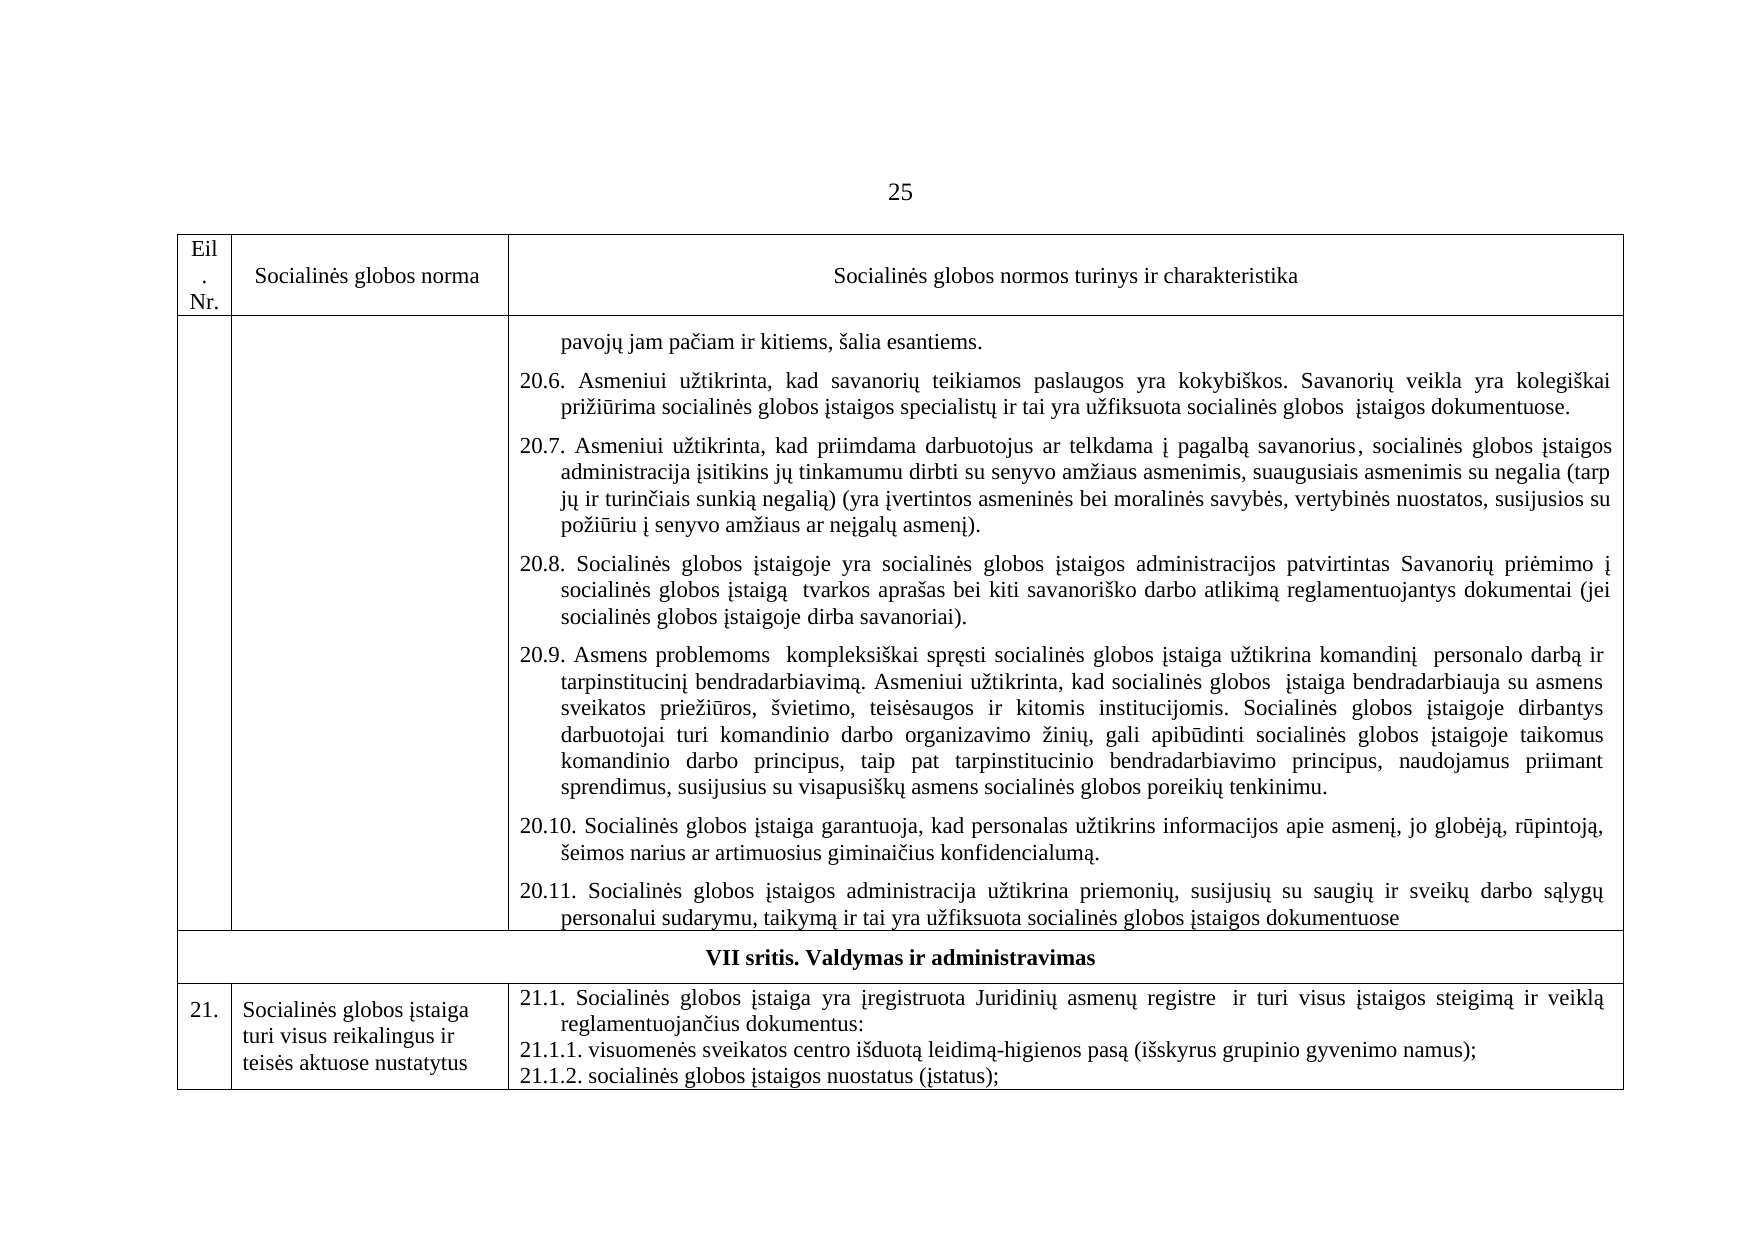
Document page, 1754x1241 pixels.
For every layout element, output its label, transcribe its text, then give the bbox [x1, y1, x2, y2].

table_cell VII sritis. Valdymas ir administravimas [178, 931, 1623, 982]
table_cell Socialinės globos įstaiga turi visus reikalingus ir teisės aktuose nustatytus [232, 984, 508, 1089]
table_cell [178, 316, 231, 930]
table_header Socialinės globos normos turinys ir charakteristika [509, 235, 1623, 314]
table_cell 21. [178, 984, 231, 1089]
table_header Eil. Nr. [178, 235, 231, 314]
table_header Socialinės globos norma [232, 235, 508, 314]
table_cell [232, 316, 508, 930]
table_cell pavojų jam pačiam ir kitiems, šalia esantiems. 20.6. Asmeniui užtikrinta, kad savanorių teikiamos paslaugos yra kokybiškos. Savanorių veikla yra kolegiškai prižiūrima socialinės globos įstaigos specialistų ir tai yra užfiksuota socialinės globos įstaigos dokumentuose. 20.7. Asmeniui užtikrinta, kad priimdama darbuotojus ar telkdama į pagalbą savanorius, socialinės globos įstaigos administracija įsitikins jų tinkamumu dirbti su senyvo amžiaus asmenimis, suaugusiais asmenimis su negalia (tarp jų ir turinčiais sunkią negalią) (yra įvertintos asmeninės bei moralinės savybės, vertybinės nuostatos, susijusios su požiūriu į senyvo amžiaus ar neįgalų asmenį). 20.8. Socialinės globos įstaigoje yra socialinės globos įstaigos administracijos patvirtintas Savanorių priėmimo į socialinės globos įstaigą tvarkos aprašas bei kiti savanoriško darbo atlikimą reglamentuojantys dokumentai (jei socialinės globos įstaigoje dirba savanoriai). 20.9. Asmens problemoms kompleksiškai spręsti socialinės globos įstaiga užtikrina komandinį personalo darbą ir tarpinstitucinį bendradarbiavimą. Asmeniui užtikrinta, kad socialinės globos įstaiga bendradarbiauja su asmens sveikatos priežiūros, švietimo, teisėsaugos ir kitomis institucijomis. Socialinės globos įstaigoje dirbantys darbuotojai turi komandinio darbo organizavimo žinių, gali apibūdinti socialinės globos įstaigoje taikomus komandinio darbo principus, taip pat tarpinstitucinio bendradarbiavimo principus, naudojamus priimant sprendimus, susijusius su visapusiškų asmens socialinės globos poreikių tenkinimu. 20.10. Socialinės globos įstaiga garantuoja, kad personalas užtikrins informacijos apie asmenį, jo globėją, rūpintoją, šeimos narius ar artimuosius giminaičius konfidencialumą. 20.11. Socialinės globos įstaigos administracija užtikrina priemonių, susijusių su saugių ir sveikų darbo sąlygų personalui sudarymu, taikymą ir tai yra užfiksuota socialinės globos įstaigos dokumentuose [509, 316, 1623, 930]
table_cell 21.1. Socialinės globos įstaiga yra įregistruota Juridinių asmenų registre ir turi visus įstaigos steigimą ir veiklą reglamentuojančius dokumentus: 21.1.1. visuomenės sveikatos centro išduotą leidimą-higienos pasą (išskyrus grupinio gyvenimo namus); 21.1.2. socialinės globos įstaigos nuostatus (įstatus); [509, 984, 1623, 1089]
